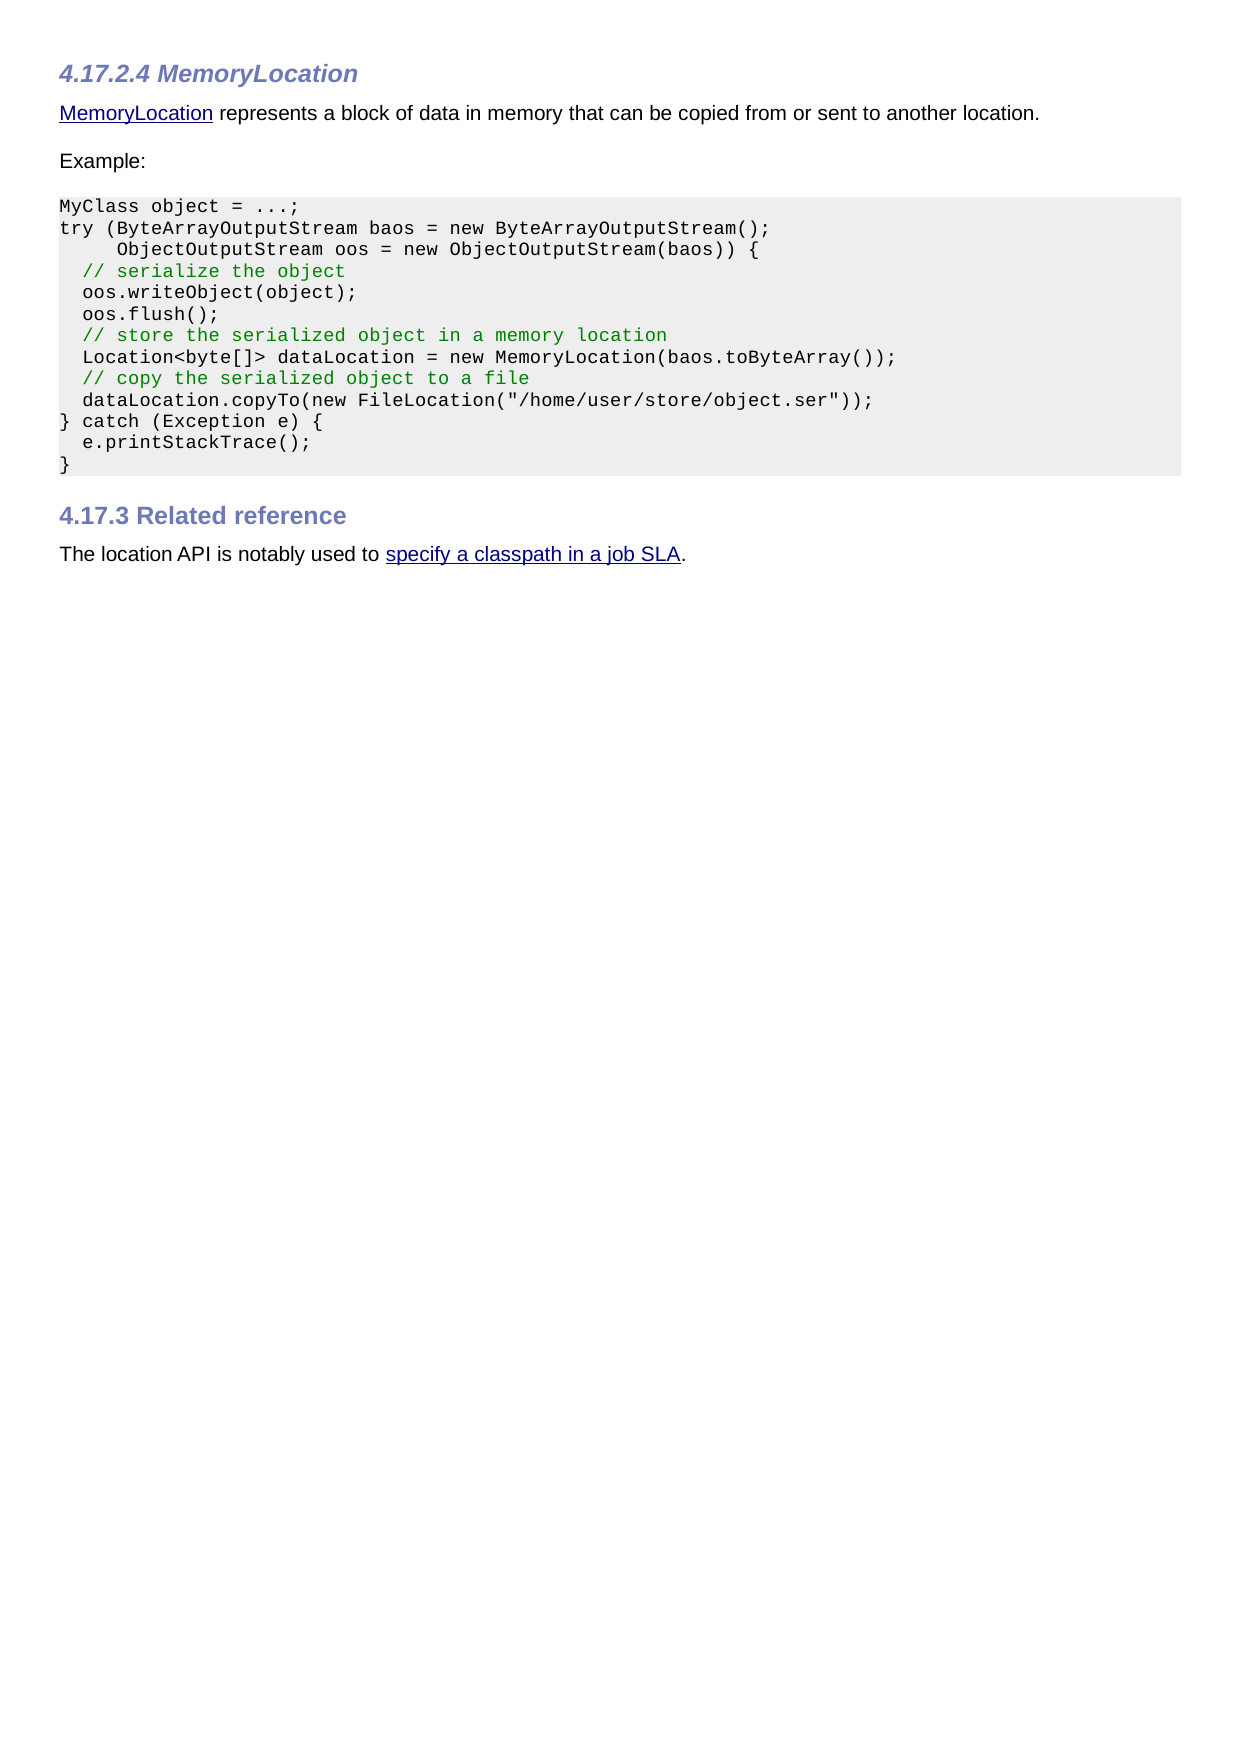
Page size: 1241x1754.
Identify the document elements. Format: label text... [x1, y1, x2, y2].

text oos.flush(); [59, 304, 1181, 326]
subtitle MemoryLocation [59, 59, 1181, 88]
text ObjectOutputStream oos = new ObjectOutputStream(baos)) { [59, 240, 1181, 261]
text dataLocation.copyTo(new FileLocation("/home/user/store/object.ser")); [59, 390, 1181, 411]
text Location<byte[]> dataLocation = new MemoryLocation(baos.toByteArray()); [59, 347, 1181, 368]
text Example: [59, 149, 1181, 173]
text oos.writeObject(object); [59, 283, 1181, 304]
text // store the serialized object in a memory location [59, 326, 1181, 347]
text e.printStackTrace(); [59, 433, 1181, 454]
text MemoryLocation represents a block of data in memory that can be copied from or sent to another location. [59, 101, 1181, 125]
text // serialize the object [59, 261, 1181, 283]
text The location API is notably used to specify a classpath in a job SLA. [59, 542, 1181, 566]
text MyClass object = ...; [59, 197, 1181, 218]
text try (ByteArrayOutputStream baos = new ByteArrayOutputStream(); [59, 218, 1181, 240]
text } catch (Exception e) { [59, 411, 1181, 433]
text // copy the serialized object to a file [59, 368, 1181, 390]
text } [59, 454, 1181, 476]
subtitle Related reference [59, 501, 1181, 530]
